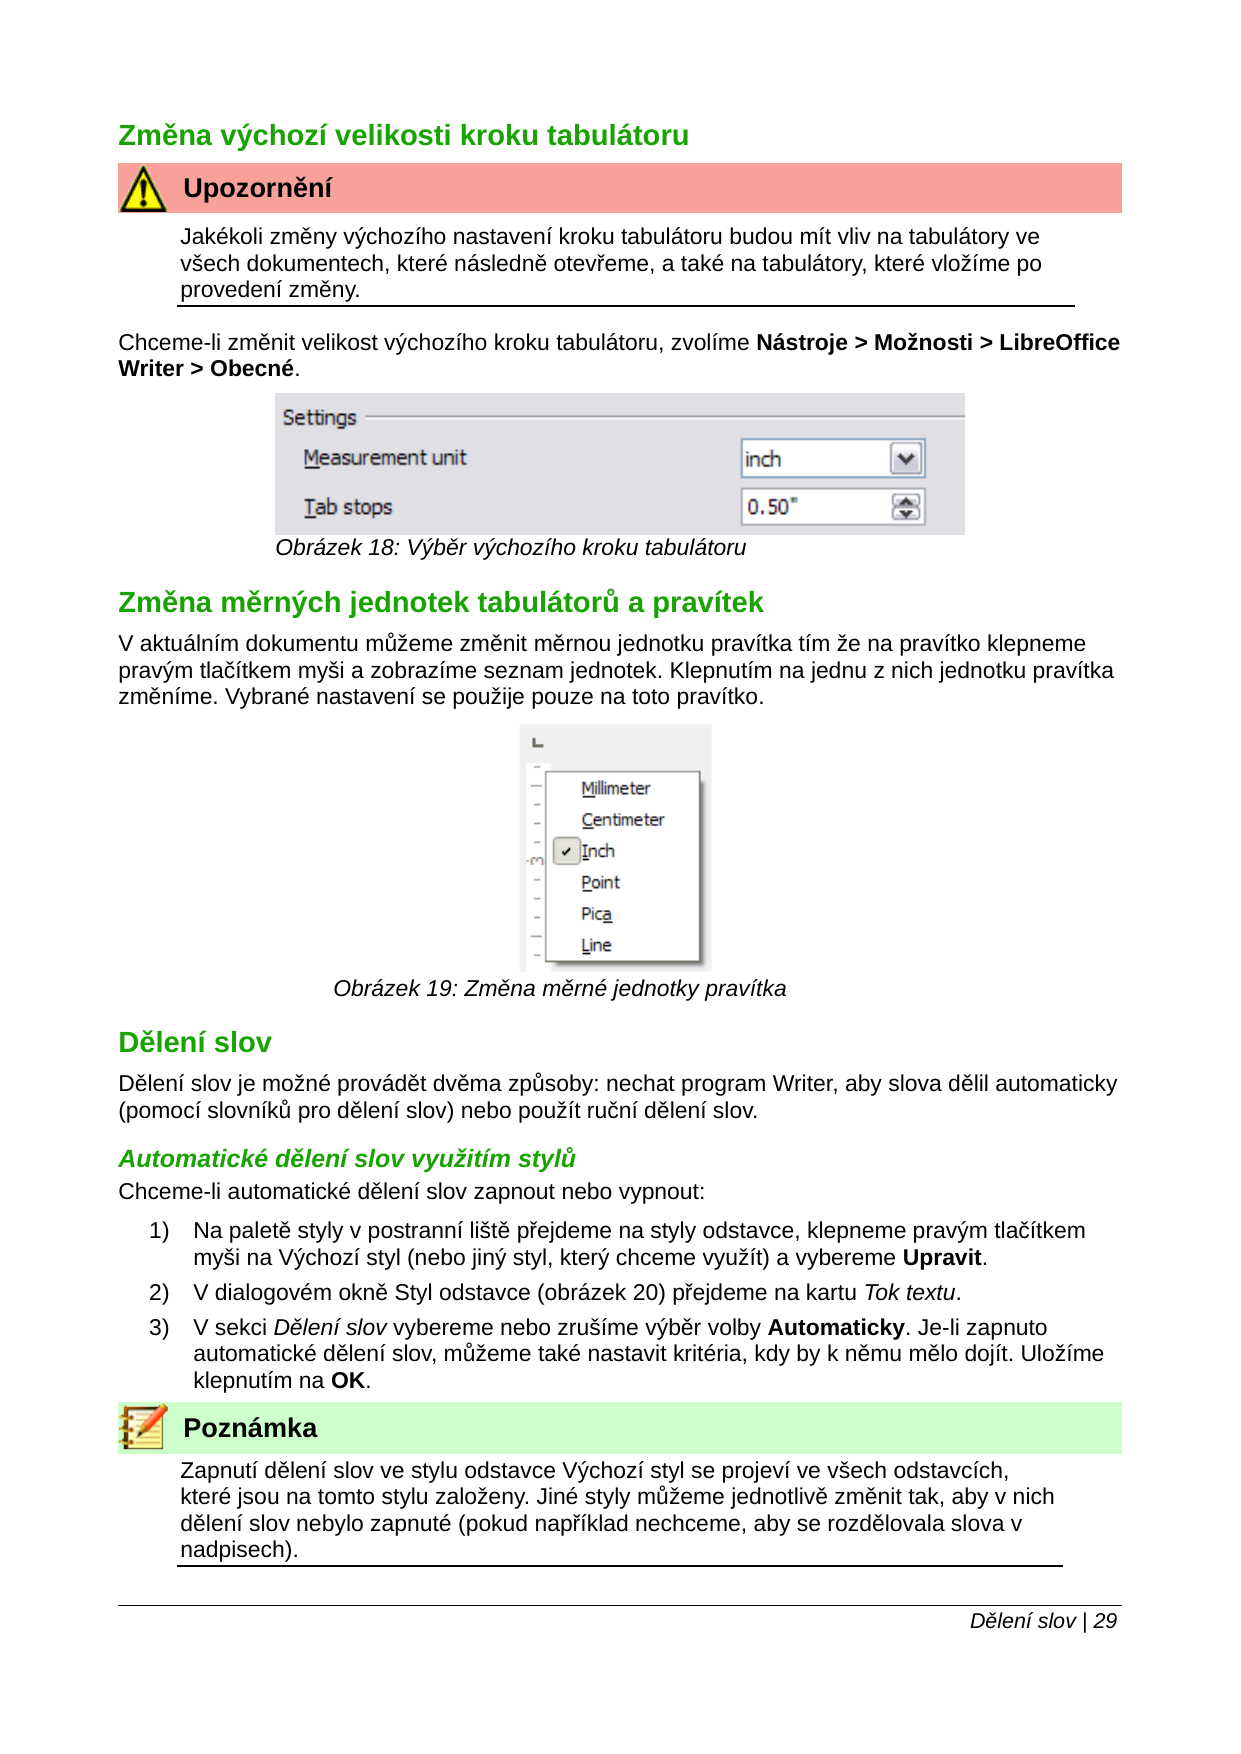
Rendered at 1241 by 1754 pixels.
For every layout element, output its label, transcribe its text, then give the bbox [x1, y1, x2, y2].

picture [517, 721, 715, 975]
subtitle Poznámka [118, 1402, 1122, 1454]
list Chceme-li automatické dělení slov zapnout nebo vypnout: [118, 1178, 1122, 1204]
subtitle Změna měrných jednotek tabulátorů a pravítek [118, 585, 1122, 618]
subtitle Upozornění [118, 163, 1122, 213]
text Chceme-li změnit velikost výchozího kroku tabulátoru, zvolíme Nástroje > Možnosti > LibreOffice Writer > Obecné. [118, 328, 1122, 381]
subtitle Automatické dělení slov využitím stylů [118, 1143, 1122, 1172]
picture [119, 1402, 170, 1453]
text Obrázek 19: Změna měrné jednotky pravítka [333, 975, 907, 1001]
text Zapnutí dělení slov ve stylu odstavce Výchozí styl se projeví ve všech odstavcích, které jsou na tomto stylu založeny. Jiné styly můžeme jednotlivě změnit tak, aby v nich dělení slov nebylo zapnuté (pokud například nechceme, aby se rozdělovala slova v nadpisech). [177, 1454, 1063, 1565]
picture [119, 164, 167, 212]
list V sekci Dělení slov vybereme nebo zrušíme výběr volby Automaticky. Je-li zapnuto automatické dělení slov, můžeme také nastavit kritéria, kdy by k němu mělo dojít. Uložíme klepnutím na OK. [169, 1314, 1122, 1393]
picture [275, 393, 966, 535]
text Obrázek 18: Výběr výchozího kroku tabulátoru [275, 535, 965, 561]
text Jakékoli změny výchozího nastavení kroku tabulátoru budou mít vliv na tabulátory ve všech dokumentech, které následně otevřeme, a také na tabulátory, které vložíme po provedení změny. [177, 220, 1075, 305]
text Dělení slov je možné provádět dvěma způsoby: nechat program Writer, aby slova dělil automaticky (pomocí slovníků pro dělení slov) nebo použít ruční dělení slov. [118, 1070, 1122, 1123]
text V aktuálním dokumentu můžeme změnit měrnou jednotku pravítka tím že na pravítko klepneme pravým tlačítkem myši a zobrazíme seznam jednotek. Klepnutím na jednu z nich jednotku pravítka změníme. Vybrané nastavení se použije pouze na toto pravítko. [118, 630, 1122, 709]
list V dialogovém okně Styl odstavce (obrázek 20) přejdeme na kartu Tok textu. [169, 1279, 1122, 1305]
subtitle Změna výchozí velikosti kroku tabulátoru [118, 118, 1122, 152]
subtitle Dělení slov [118, 1025, 1122, 1058]
list Na paletě styly v postranní liště přejdeme na styly odstavce, klepneme pravým tlačítkem myši na Výchozí styl (nebo jiný styl, který chceme využít) a vybereme Upravit. [169, 1217, 1122, 1270]
